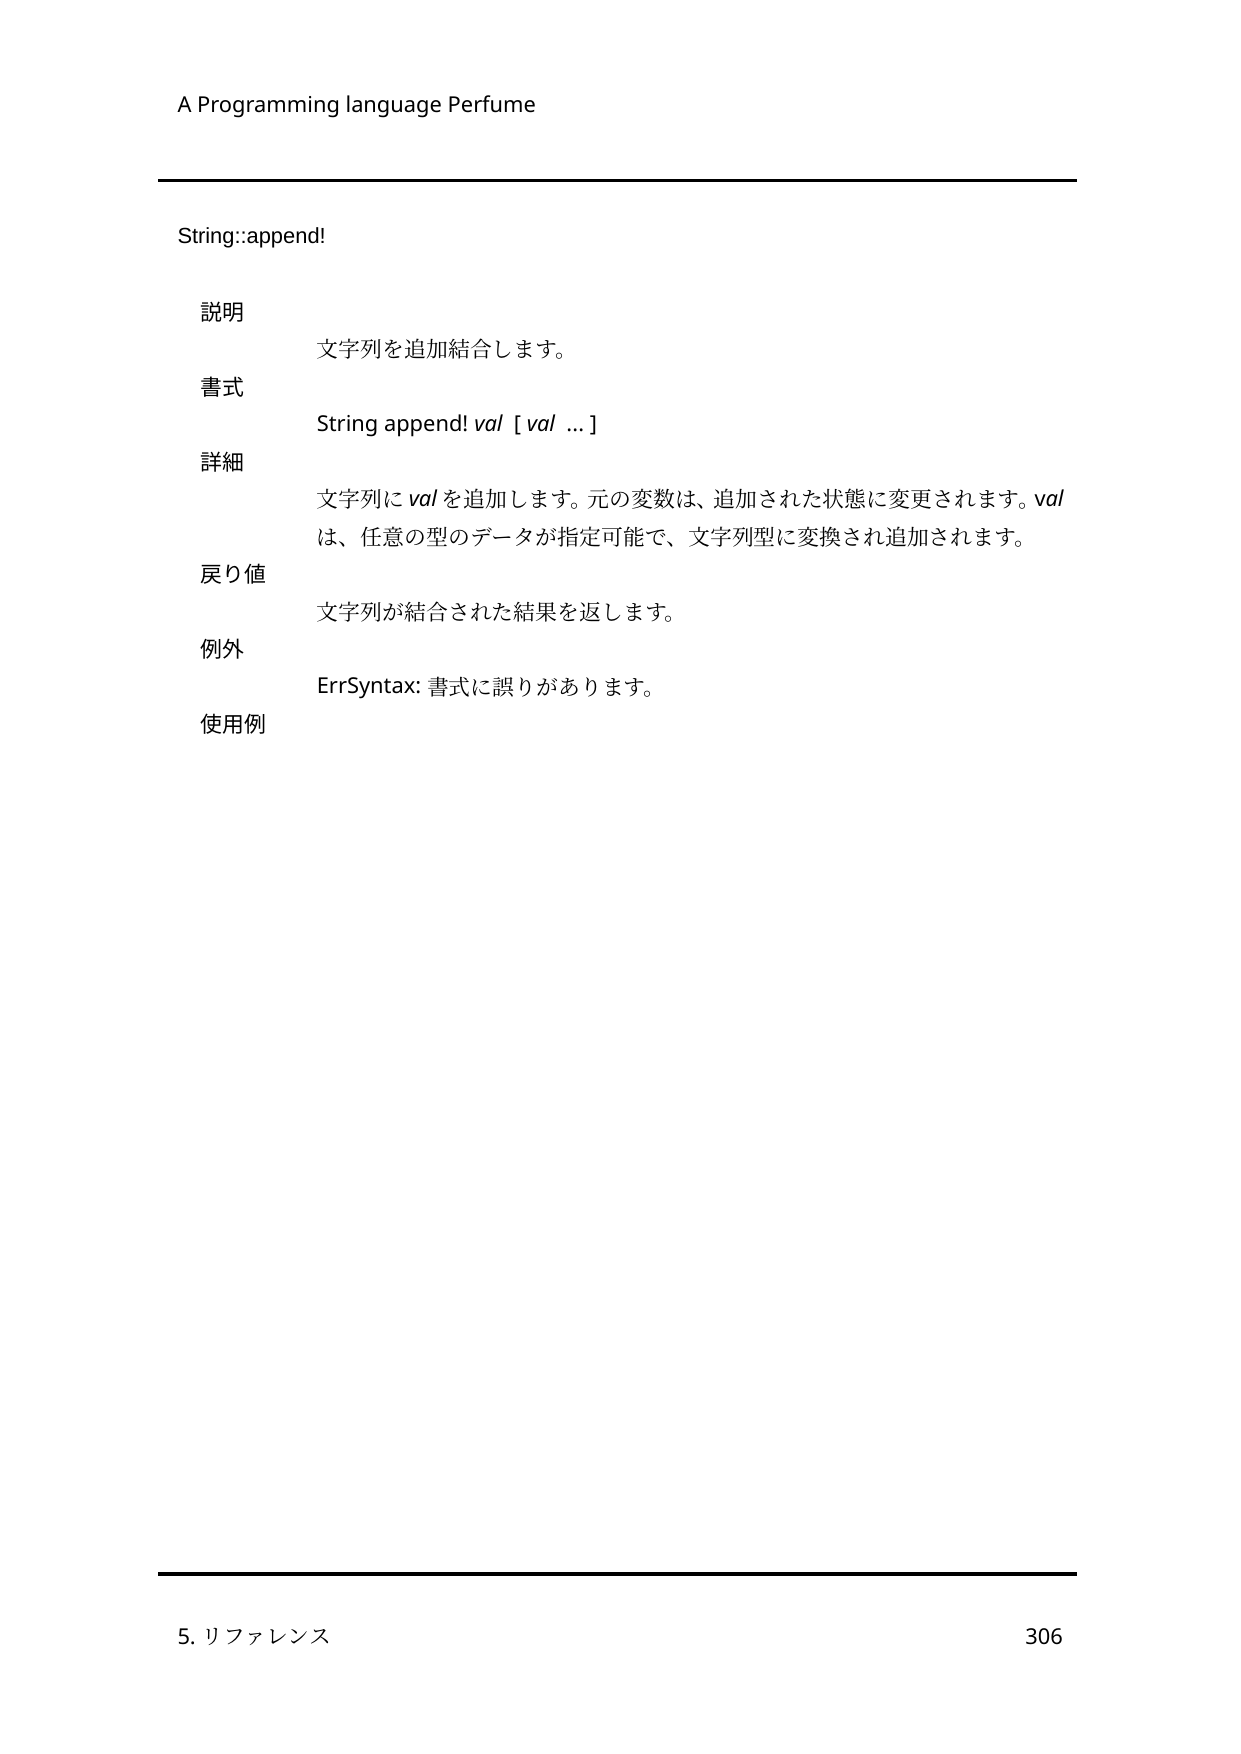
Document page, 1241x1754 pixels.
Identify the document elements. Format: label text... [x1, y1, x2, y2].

table_cell 書式 [200, 367, 317, 442]
table_cell 戻り値 [200, 554, 317, 629]
table_cell 例外 [200, 629, 317, 704]
table_cell [317, 704, 1063, 779]
subtitle String::append! [177, 217, 1063, 254]
table_cell 文字列にvalを追加します。元の変数は、追加された状態に変更されます。valは、任意の型のデータが指定可能で、文字列型に変換され追加されます。 [317, 442, 1063, 554]
table_cell String append! val [ val ... ] [317, 367, 1063, 442]
table_cell 使用例 [200, 704, 317, 779]
table_header 説明 [200, 292, 317, 367]
table_cell 詳細 [200, 442, 317, 554]
table_header 文字列を追加結合します。 [317, 292, 1063, 367]
table_cell 文字列が結合された結果を返します。 [317, 554, 1063, 629]
table_cell ErrSyntax: 書式に誤りがあります。 [317, 629, 1063, 704]
